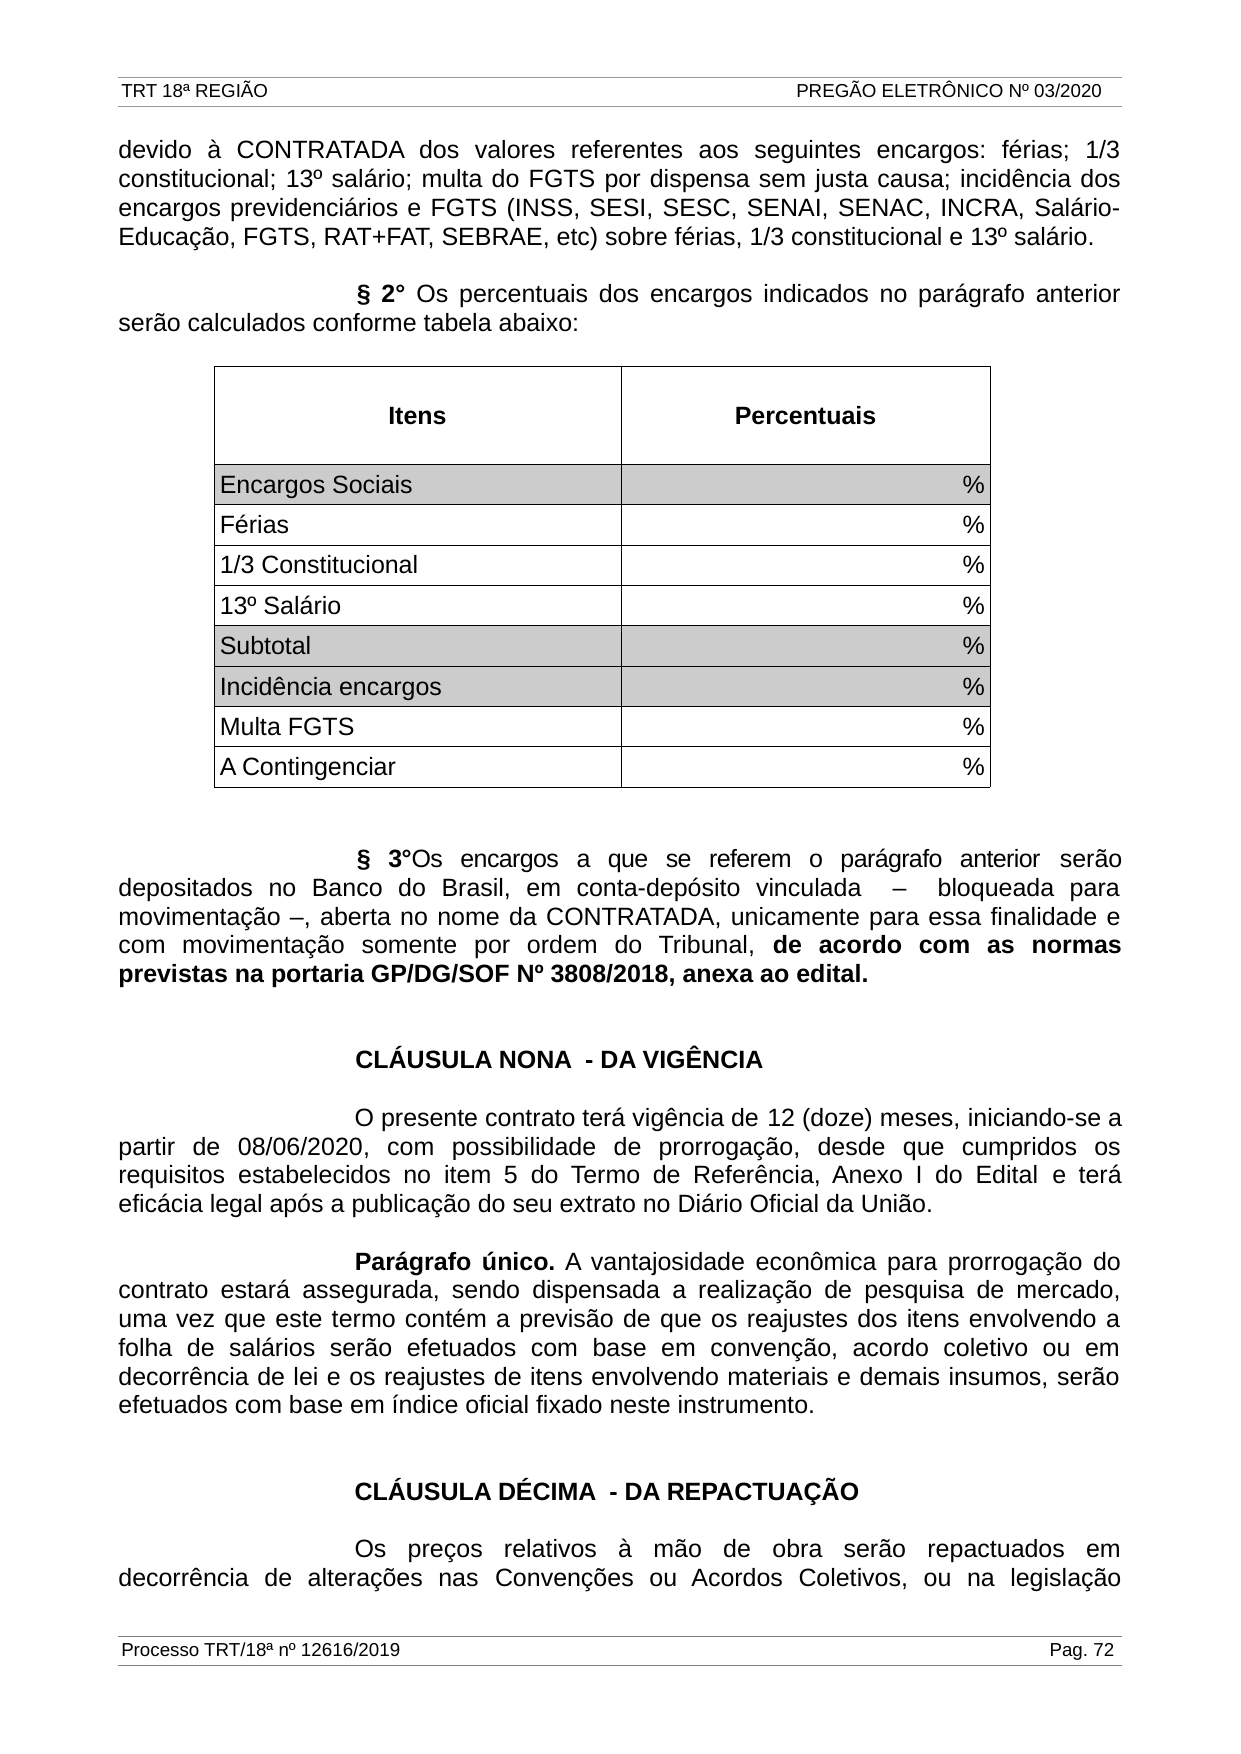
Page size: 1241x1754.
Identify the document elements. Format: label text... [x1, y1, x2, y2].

table_cell A Contingenciar [215, 747, 621, 787]
text CLÁUSULA DÉCIMA - DA REPACTUAÇÃO [118, 1477, 1122, 1505]
table_cell % [622, 667, 990, 706]
table_cell % [622, 546, 990, 585]
table_cell Multa FGTS [215, 707, 621, 746]
table_cell Férias [215, 505, 621, 545]
table_cell % [622, 505, 990, 545]
text § 2° Os percentuais dos encargos indicados no parágrafo anterior serão calculados conforme tabela abaixo: [118, 279, 1122, 337]
table_cell 1/3 Constitucional [215, 546, 621, 585]
text O presente contrato terá vigência de 12 (doze) meses, iniciando-se a partir de 08/06/2020, com possibilidade de prorrogação, desde que cumpridos os requisitos estabelecidos no item 5 do Termo de Referência, Anexo I do Edital e terá eficácia legal após a publicação do seu extrato no Diário Oficial da União. [118, 1103, 1122, 1218]
text devido à CONTRATADA dos valores referentes aos seguintes encargos: férias; 1/3 constitucional; 13º salário; multa do FGTS por dispensa sem justa causa; incidência dos encargos previdenciários e FGTS (INSS, SESI, SESC, SENAI, SENAC, INCRA, Salário-Educação, FGTS, RAT+FAT, SEBRAE, etc) sobre férias, 1/3 constitucional e 13º salário. [118, 136, 1122, 251]
text § 3°Os encargos a que se referem o parágrafo anterior serão depositados no Banco do Brasil, em conta-depósito vinculada – bloqueada para movimentação –, aberta no nome da CONTRATADA, unicamente para essa finalidade e com movimentação somente por ordem do Tribunal, de acordo com as normas previstas na portaria GP/DG/SOF Nº 3808/2018, anexa ao edital. [118, 844, 1122, 988]
table_cell % [622, 465, 990, 504]
table_cell % [622, 707, 990, 746]
text Parágrafo único. A vantajosidade econômica para prorrogação do contrato estará assegurada, sendo dispensada a realização de pesquisa de mercado, uma vez que este termo contém a previsão de que os reajustes dos itens envolvendo a folha de salários serão efetuados com base em convenção, acordo coletivo ou em decorrência de lei e os reajustes de itens envolvendo materiais e demais insumos, serão efetuados com base em índice oficial fixado neste instrumento. [118, 1247, 1122, 1419]
text Os preços relativos à mão de obra serão repactuados em decorrência de alterações nas Convenções ou Acordos Coletivos, ou na legislação [118, 1534, 1122, 1592]
text CLÁUSULA NONA - DA VIGÊNCIA [118, 1045, 1122, 1074]
table_cell % [622, 586, 990, 625]
table_header Itens [215, 367, 621, 464]
table_header Percentuais [622, 367, 990, 464]
table_cell Subtotal [215, 626, 621, 666]
table_cell Incidência encargos [215, 667, 621, 706]
table_cell Encargos Sociais [215, 465, 621, 504]
table_cell 13º Salário [215, 586, 621, 625]
table_cell % [622, 626, 990, 666]
table_cell % [622, 747, 990, 787]
